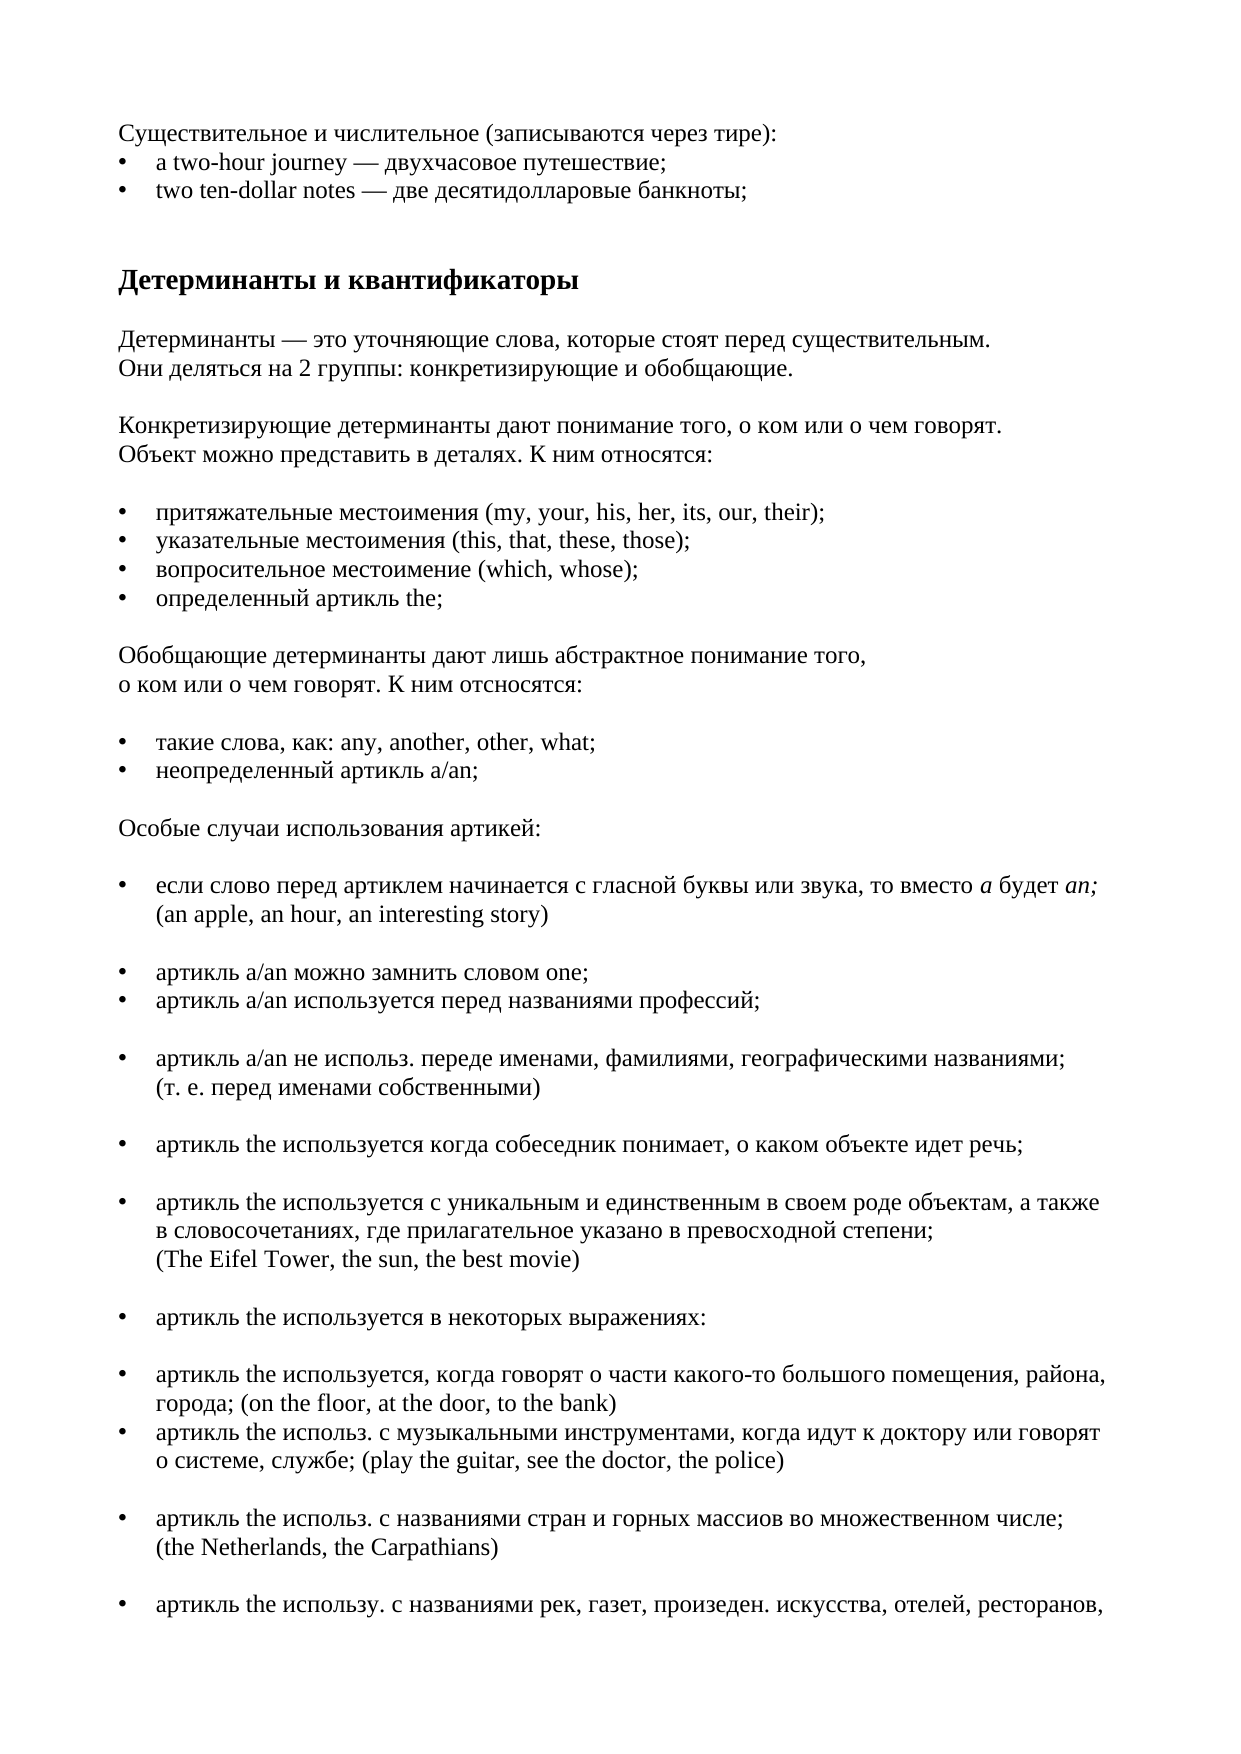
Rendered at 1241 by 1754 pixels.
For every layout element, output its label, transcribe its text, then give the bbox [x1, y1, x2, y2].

list такие слова, как: any, another, other, what; [118, 727, 1122, 755]
list two ten-dollar notes — две десятидолларовые банкноты; [118, 176, 1122, 204]
list артикль the используется в некоторых выражениях: [118, 1302, 1122, 1330]
list артикль a/an не использ. переде именами, фамилиями, географическими названиями; [118, 1043, 1122, 1072]
list (The Eifel Tower, the sun, the best movie) [118, 1244, 1122, 1273]
text Детерминанты — это уточняющие слова, которые стоят перед существительным. [118, 324, 1122, 353]
text Детерминанты и квантификаторы [118, 262, 1122, 295]
list определенный артикль the; [118, 583, 1122, 612]
list (an apple, an hour, an interesting story) [118, 899, 1122, 928]
list артикль the используется с уникальным и единственным в своем роде объектам, а также [118, 1187, 1122, 1215]
list (the Netherlands, the Carpathians) [118, 1532, 1122, 1560]
list артикль a/an используется перед названиями профессий; [118, 985, 1122, 1014]
list вопросительное местоимение (which, whose); [118, 554, 1122, 583]
list притяжательные местоимения (my, your, his, her, its, our, their); [118, 497, 1122, 525]
text Они деляться на 2 группы: конкретизирующие и обобщающие. [118, 353, 1122, 382]
list артикль the используется, когда говорят о части какого-то большого помещения, района, города; (on the floor, at the door, to the bank) [118, 1359, 1122, 1417]
list неопределенный артикль a/an; [118, 755, 1122, 784]
list указательные местоимения (this, that, these, those); [118, 525, 1122, 554]
text Объект можно представить в деталях. К ним относятся: [118, 439, 1122, 468]
text Обобщающие детерминанты дают лишь абстрактное понимание того, [118, 640, 1122, 669]
list артикль the используется когда собеседник понимает, о каком объекте идет речь; [118, 1129, 1122, 1158]
text Существительное и числительное (записываются через тире): [118, 118, 1122, 147]
list артикль the использу. c названиями рек, газет, произеден. искусства, отелей, ресторанов, [118, 1589, 1122, 1618]
text о ком или о чем говорят. К ним отсносятся: [118, 669, 1122, 698]
list артикль a/an можно замнить словом one; [118, 957, 1122, 985]
list a two-hour journey — двухчасовое путешествие; [118, 147, 1122, 176]
text Конкретизирующие детерминанты дают понимание того, о ком или о чем говорят. [118, 410, 1122, 439]
list (т. е. перед именами собственными) [118, 1072, 1122, 1100]
list о системе, службе; (play the guitar, see the doctor, the police) [118, 1445, 1122, 1474]
text Особые случаи использования артикей: [118, 813, 1122, 842]
list артикль the использ. с названиями стран и горных массиов во множественном числе; [118, 1503, 1122, 1532]
list если слово перед артиклем начинается с гласной буквы или звука, то вместо a будет an; [118, 870, 1122, 899]
list в словосочетаниях, где прилагательное указано в превосходной степени; [118, 1215, 1122, 1244]
list артикль the использ. с музыкальными инструментами, когда идут к доктору или говорят [118, 1417, 1122, 1445]
